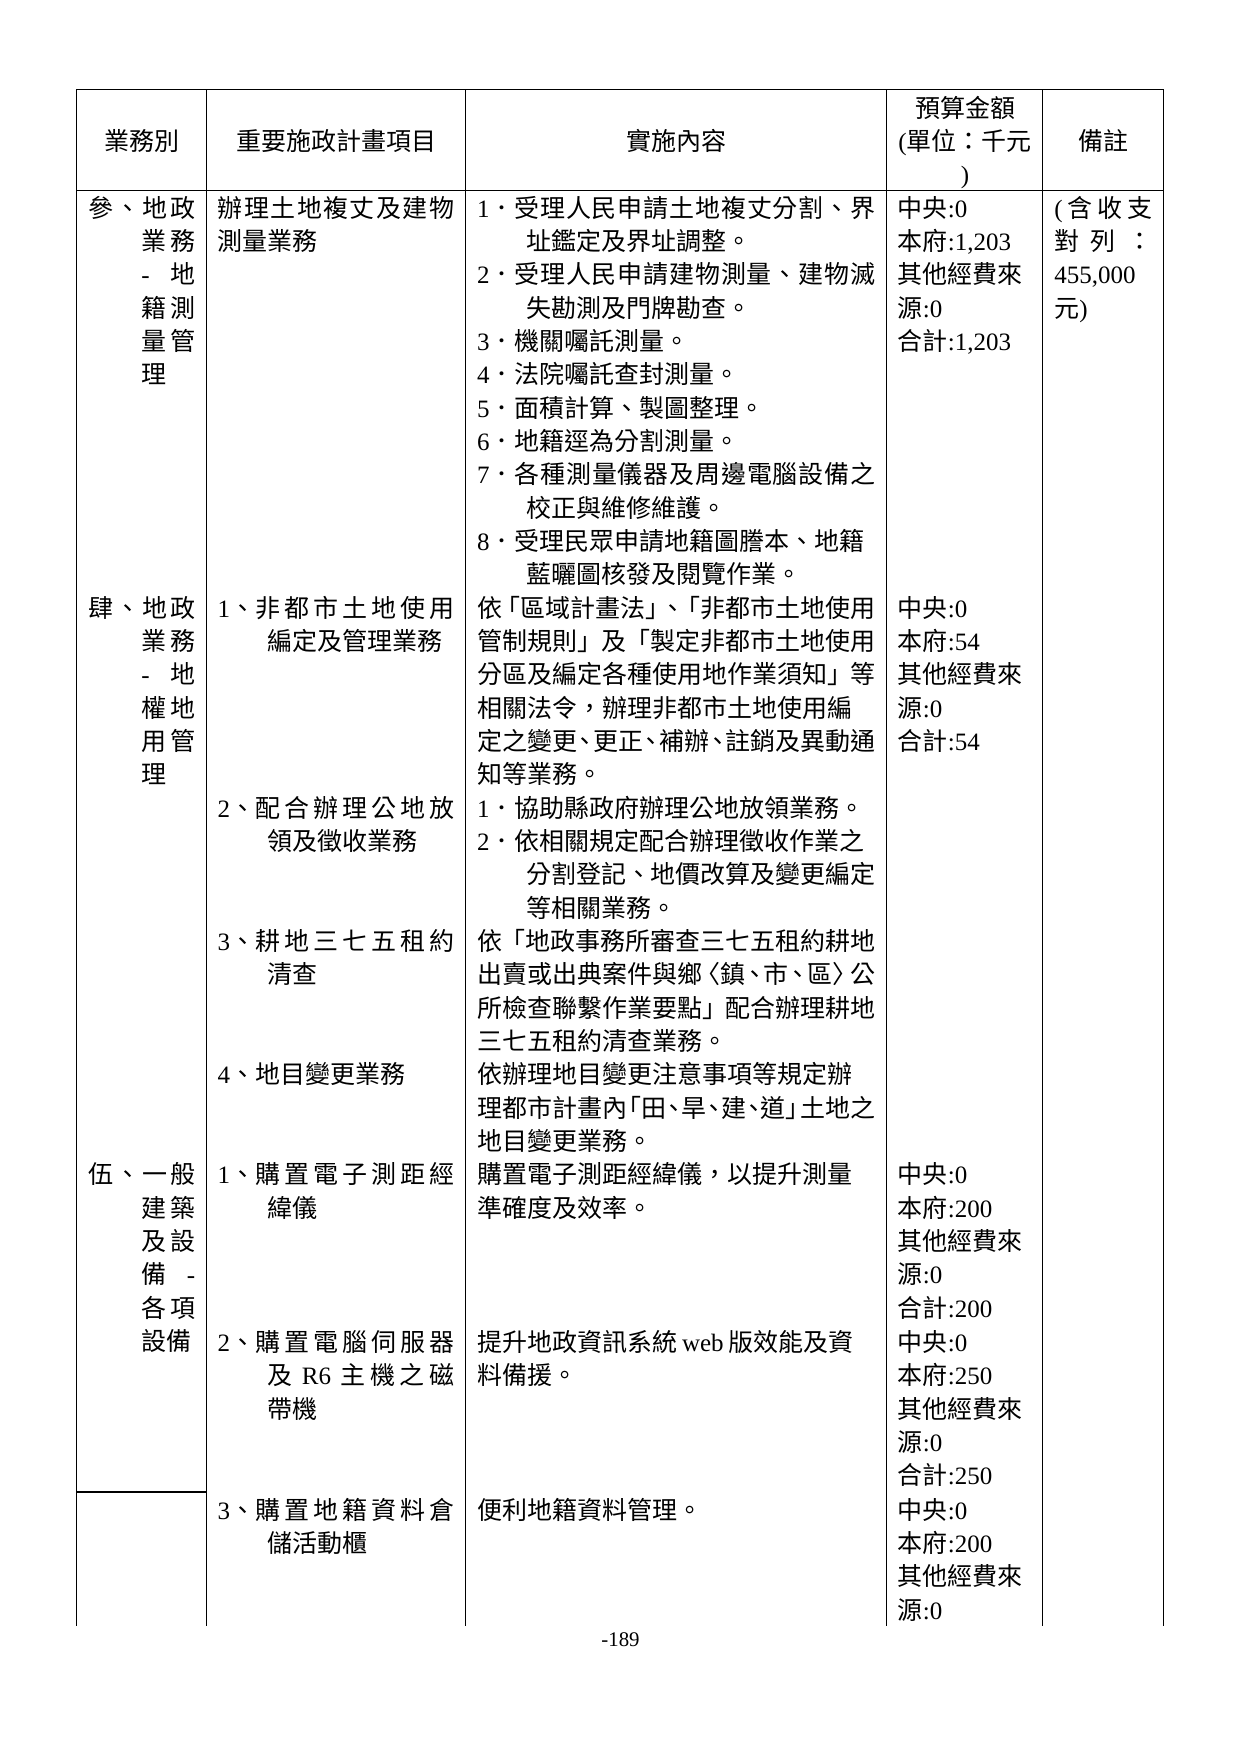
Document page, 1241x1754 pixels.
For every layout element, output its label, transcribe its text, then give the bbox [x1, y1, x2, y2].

table_cell 依辦理地目變更注意事項等規定辦理都市計畫內「田、旱、建、道」土地之地目變更業務。 [466, 1057, 886, 1157]
table_cell [1043, 1157, 1163, 1324]
table_cell (含收支對列：455,000元) [1043, 191, 1163, 590]
table_cell [1043, 1491, 1163, 1626]
table_cell [77, 1057, 206, 1157]
table_cell [1043, 590, 1163, 790]
table_cell 依「地政事務所審查三七五租約耕地出賣或出典案件與鄉〈鎮、市、區〉公所檢查聯繫作業要點」配合辦理耕地三七五租約清查業務。 [466, 924, 886, 1057]
table_cell 中央:0 本府:200 其他經費來源:0 合計:200 [887, 1157, 1042, 1324]
table_cell [887, 1057, 1042, 1157]
table_cell [1043, 790, 1163, 924]
table_cell 協助縣政府辦理公地放領業務。 依相關規定配合辦理徵收作業之分割登記、地價改算及變更編定等相關業務。 [466, 790, 886, 924]
table_cell 中央:0 本府:54 其他經費來源:0 合計:54 [887, 590, 1042, 790]
table_header 業務別 [77, 90, 206, 190]
table_cell [77, 1493, 206, 1626]
table_cell 非都市土地使用編定及管理業務 [207, 590, 465, 790]
table_cell 受理人民申請土地複丈分割、界址鑑定及界址調整。 受理人民申請建物測量、建物滅失勘測及門牌勘查。 機關囑託測量。 法院囑託查封測量。 面積計算、製圖整理。 地籍逕為分割測量。 各種測量儀器及周邊電腦設備之校正與維修維護。 受理民眾申請地籍圖謄本、地籍藍曬圖核發及閱覽作業。 [466, 191, 886, 590]
table_cell 參、地政業務-地籍測量管理 [77, 191, 206, 590]
table_cell [77, 924, 206, 1057]
table_cell 地目變更業務 [207, 1057, 465, 1157]
table_cell 配合辦理公地放領及徵收業務 [207, 790, 465, 924]
table_cell 肆、地政業務-地權地用管理 [77, 590, 206, 790]
table_cell [887, 790, 1042, 924]
table_cell [77, 790, 206, 924]
table_header 備註 [1043, 90, 1163, 190]
table_header 重要施政計畫項目 [207, 90, 465, 190]
table_cell 購置電子測距經緯儀，以提升測量準確度及效率。 [466, 1157, 886, 1324]
table_cell 伍、一般建築及設備-各項設備 [77, 1157, 206, 1491]
table_cell 購置電子測距經緯儀 [207, 1157, 465, 1324]
table_cell 中央:0 本府:200 其他經費來源:0 [887, 1491, 1042, 1626]
table_cell [1043, 924, 1163, 1057]
table_cell 提升地政資訊系統web版效能及資料備援。 [466, 1324, 886, 1491]
table_cell 中央:0 本府:250 其他經費來源:0 合計:250 [887, 1324, 1042, 1491]
table_cell 購置電腦伺服器及R6主機之磁帶機 [207, 1324, 465, 1491]
table_cell [887, 924, 1042, 1057]
table_cell 依「區域計畫法」、「非都市土地使用管制規則」及「製定非都市土地使用分區及編定各種使用地作業須知」等相關法令，辦理非都市土地使用編定之變更、更正、補辦、註銷及異動通知等業務。 [466, 590, 886, 790]
table_cell 中央:0 本府:1,203 其他經費來源:0 合計:1,203 [887, 191, 1042, 590]
table_cell 購置地籍資料倉儲活動櫃 [207, 1491, 465, 1626]
table_header 預算金額 (單位：千元) [887, 90, 1042, 190]
table_header 實施內容 [466, 90, 886, 190]
table_cell [1043, 1324, 1163, 1491]
table_cell 耕地三七五租約清查 [207, 924, 465, 1057]
table_cell 便利地籍資料管理。 [466, 1491, 886, 1626]
table_cell 辦理土地複丈及建物測量業務 [207, 191, 465, 590]
table_cell [1043, 1057, 1163, 1157]
